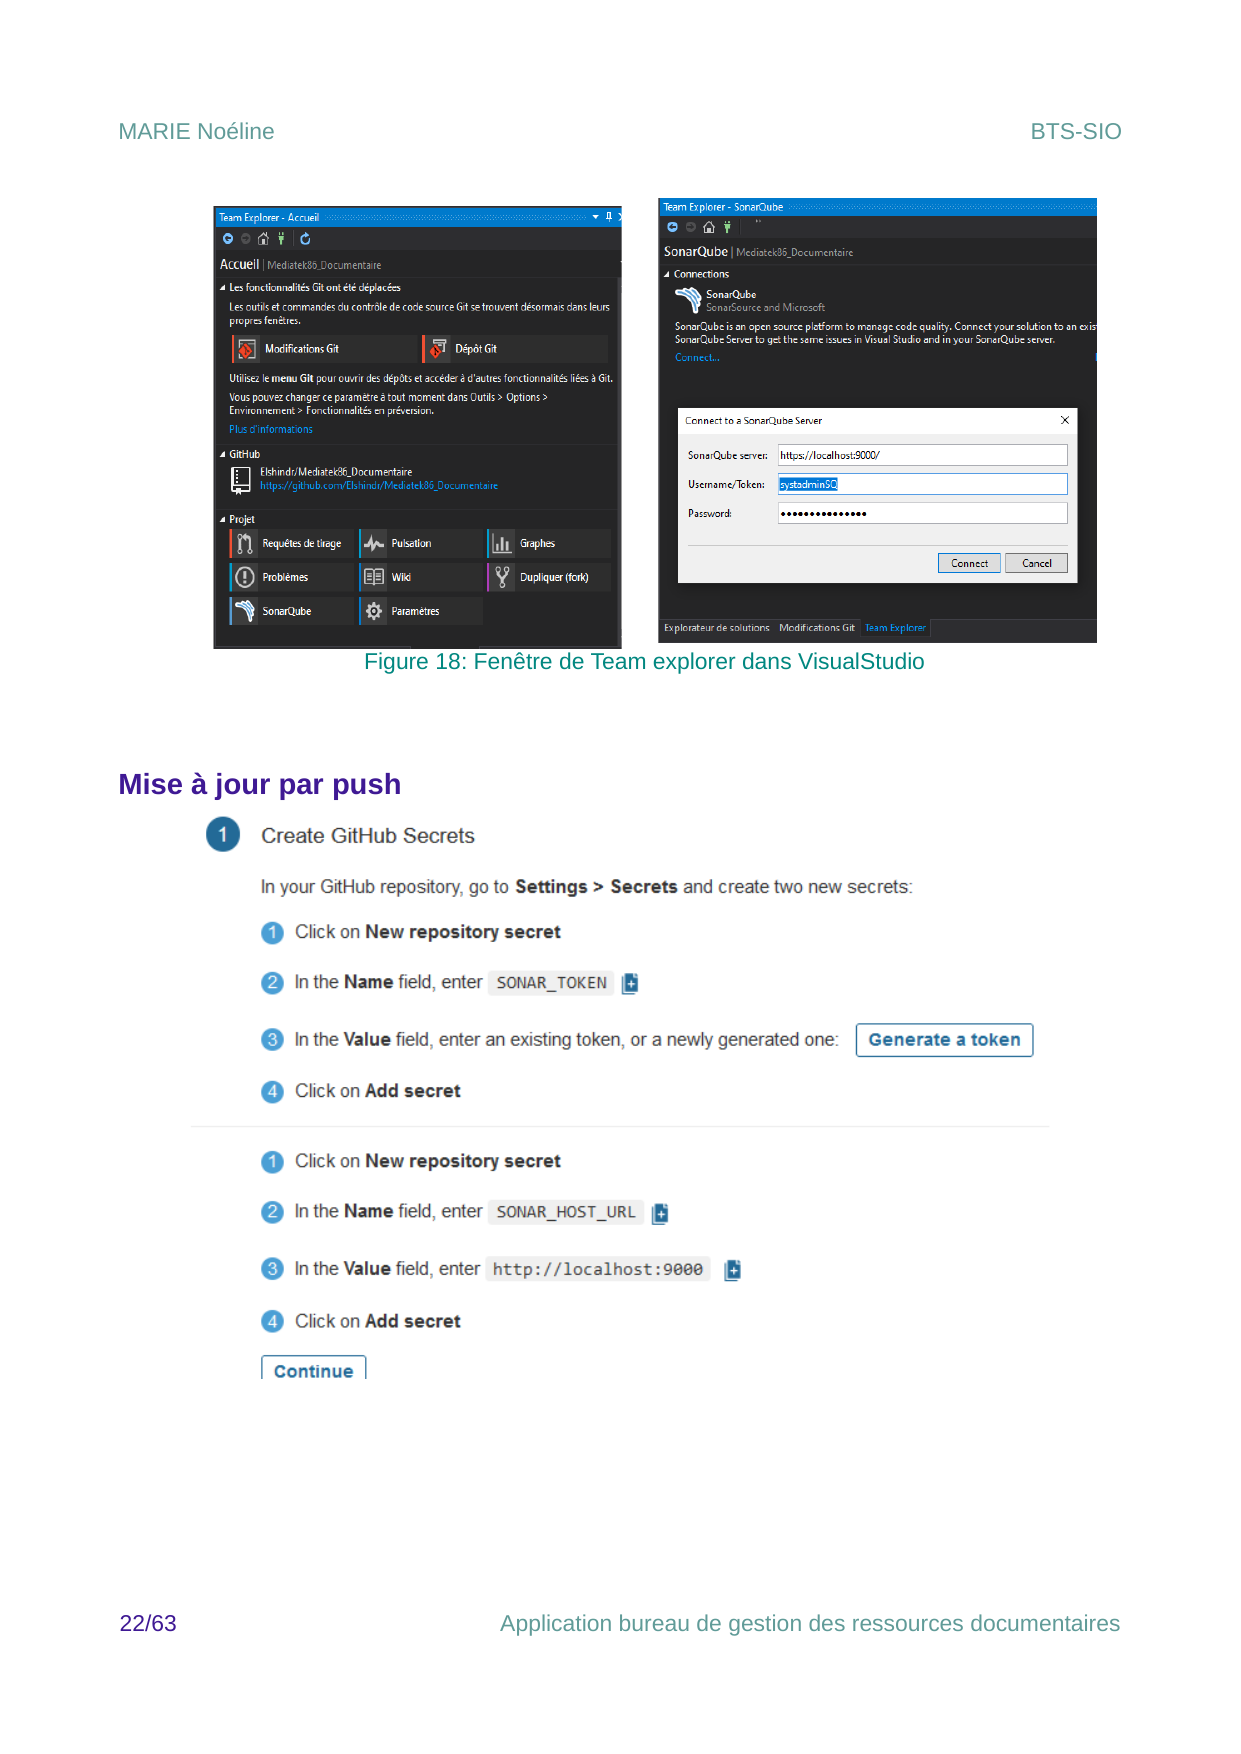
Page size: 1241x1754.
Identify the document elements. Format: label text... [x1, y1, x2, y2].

picture [658, 198, 1097, 643]
picture [190, 813, 1050, 1379]
subtitle Mise à jour par push [118, 767, 1122, 801]
picture [205, 189, 622, 649]
text Figure 18: Fenêtre de Team explorer dans VisualStudio [192, 649, 1097, 675]
